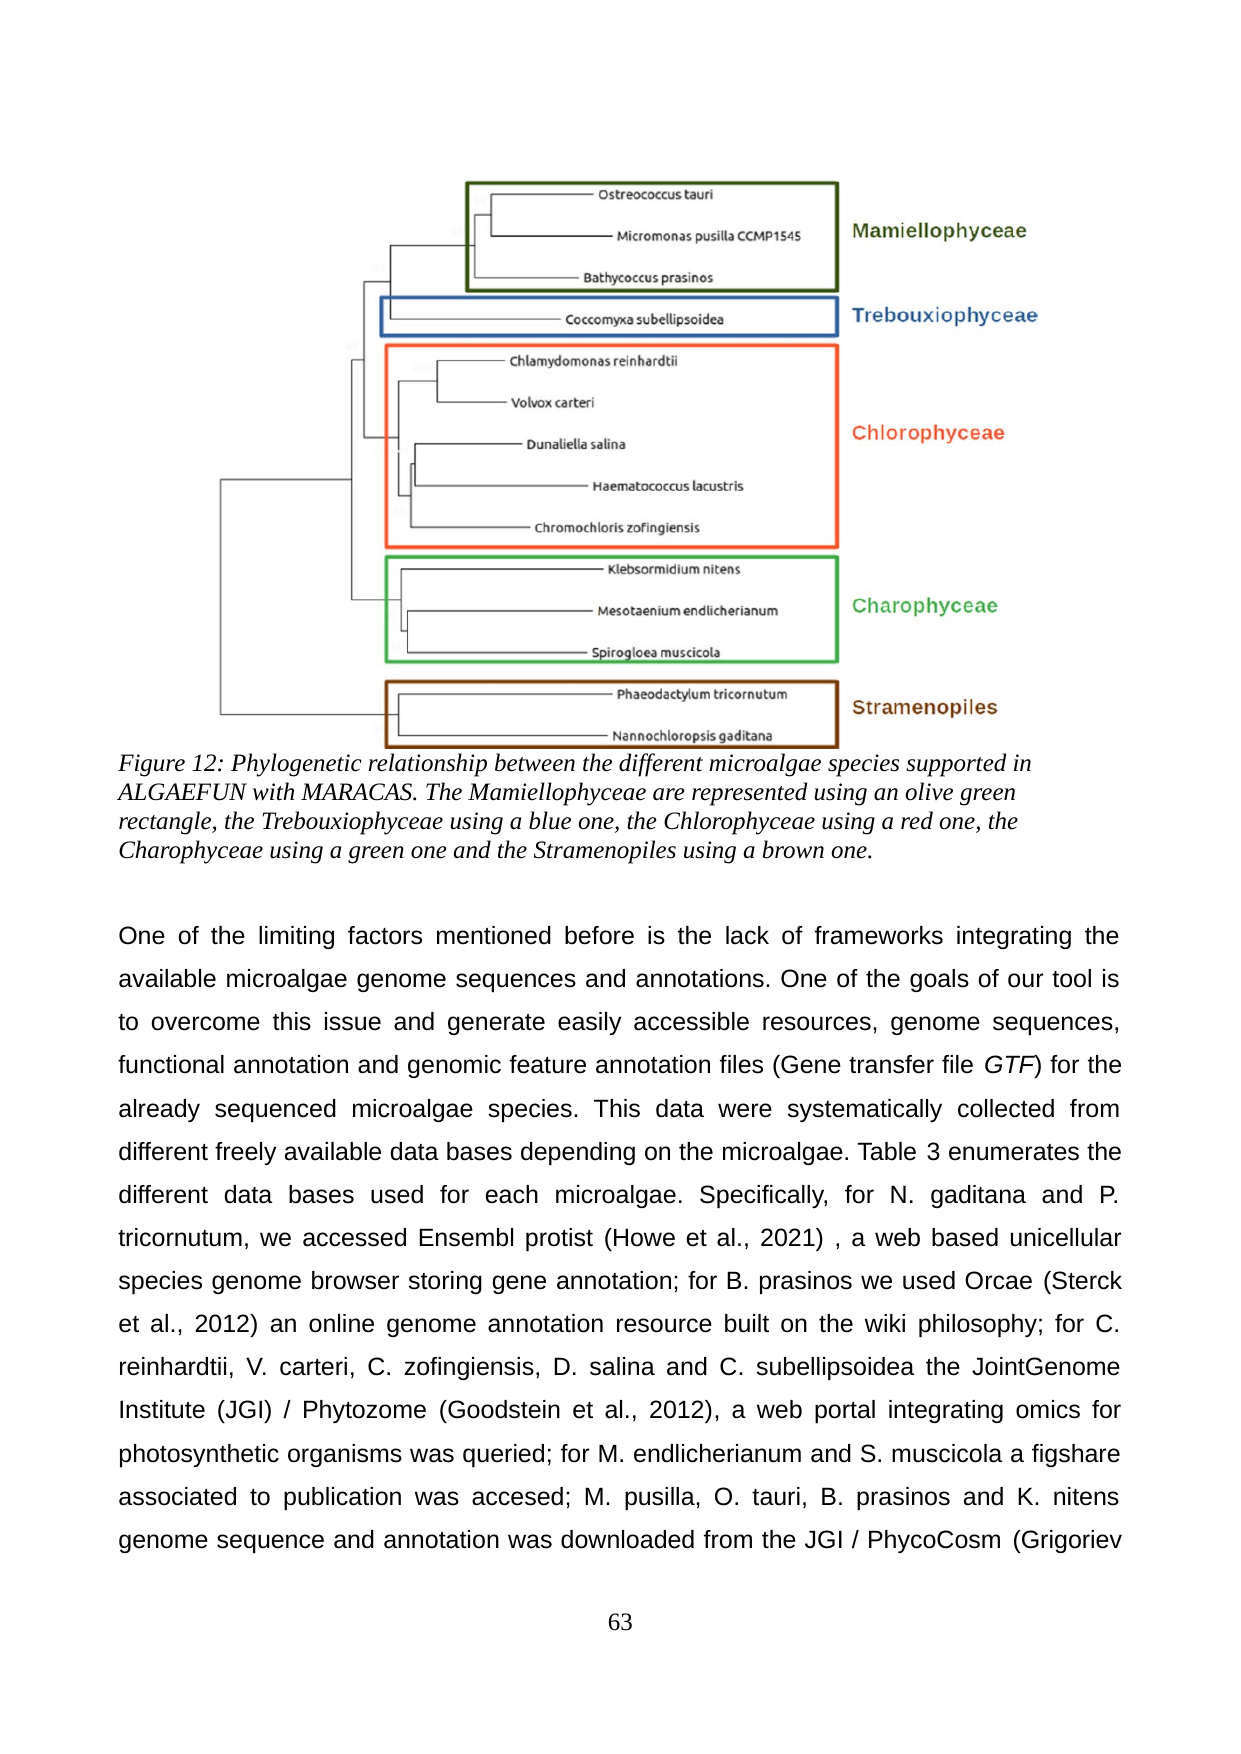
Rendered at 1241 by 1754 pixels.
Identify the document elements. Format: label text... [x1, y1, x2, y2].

text Figure 12: Phylogenetic relationship between the different microalgae species supported in ALGAEFUN with MARACAS. The Mamiellophyceae are represented using an olive green rectangle, the Trebouxiophyceae using a blue one, the Chlorophyceae using a red one, the Charophyceae using a green one and the Stramenopiles using a brown one. [118, 749, 1122, 863]
text One of the limiting factors mentioned before is the lack of frameworks integrating the available microalgae genome sequences and annotations. One of the goals of our tool is to overcome this issue and generate easily accessible resources, genome sequences, functional annotation and genomic feature annotation files (Gene transfer file GTF) for the already sequenced microalgae species. This data were systematically collected from different freely available data bases depending on the microalgae. Table 3 enumerates the different data bases used for each microalgae. Specifically, for N. gaditana and P. tricornutum, we accessed Ensembl protist (Howe et al., 2021)⁠ , a web based unicellular species genome browser storing gene annotation; for B. prasinos we used Orcae (Sterck et al., 2012)⁠ an online genome annotation resource built on the wiki philosophy; for C. reinhardtii, V. carteri, C. zofingiensis, D. salina and C. subellipsoidea the JointGenome Institute (JGI) / Phytozome (Goodstein et al., 2012)⁠, a web portal integrating omics for photosynthetic organisms was queried; for M. endlicherianum and S. muscicola a figshare associated to publication was accesed; M. pusilla, O. tauri, B. prasinos and K. nitens genome sequence and annotation was downloaded from the JGI / PhycoCosm (Grigoriev [118, 921, 1122, 1553]
picture [118, 169, 1123, 749]
